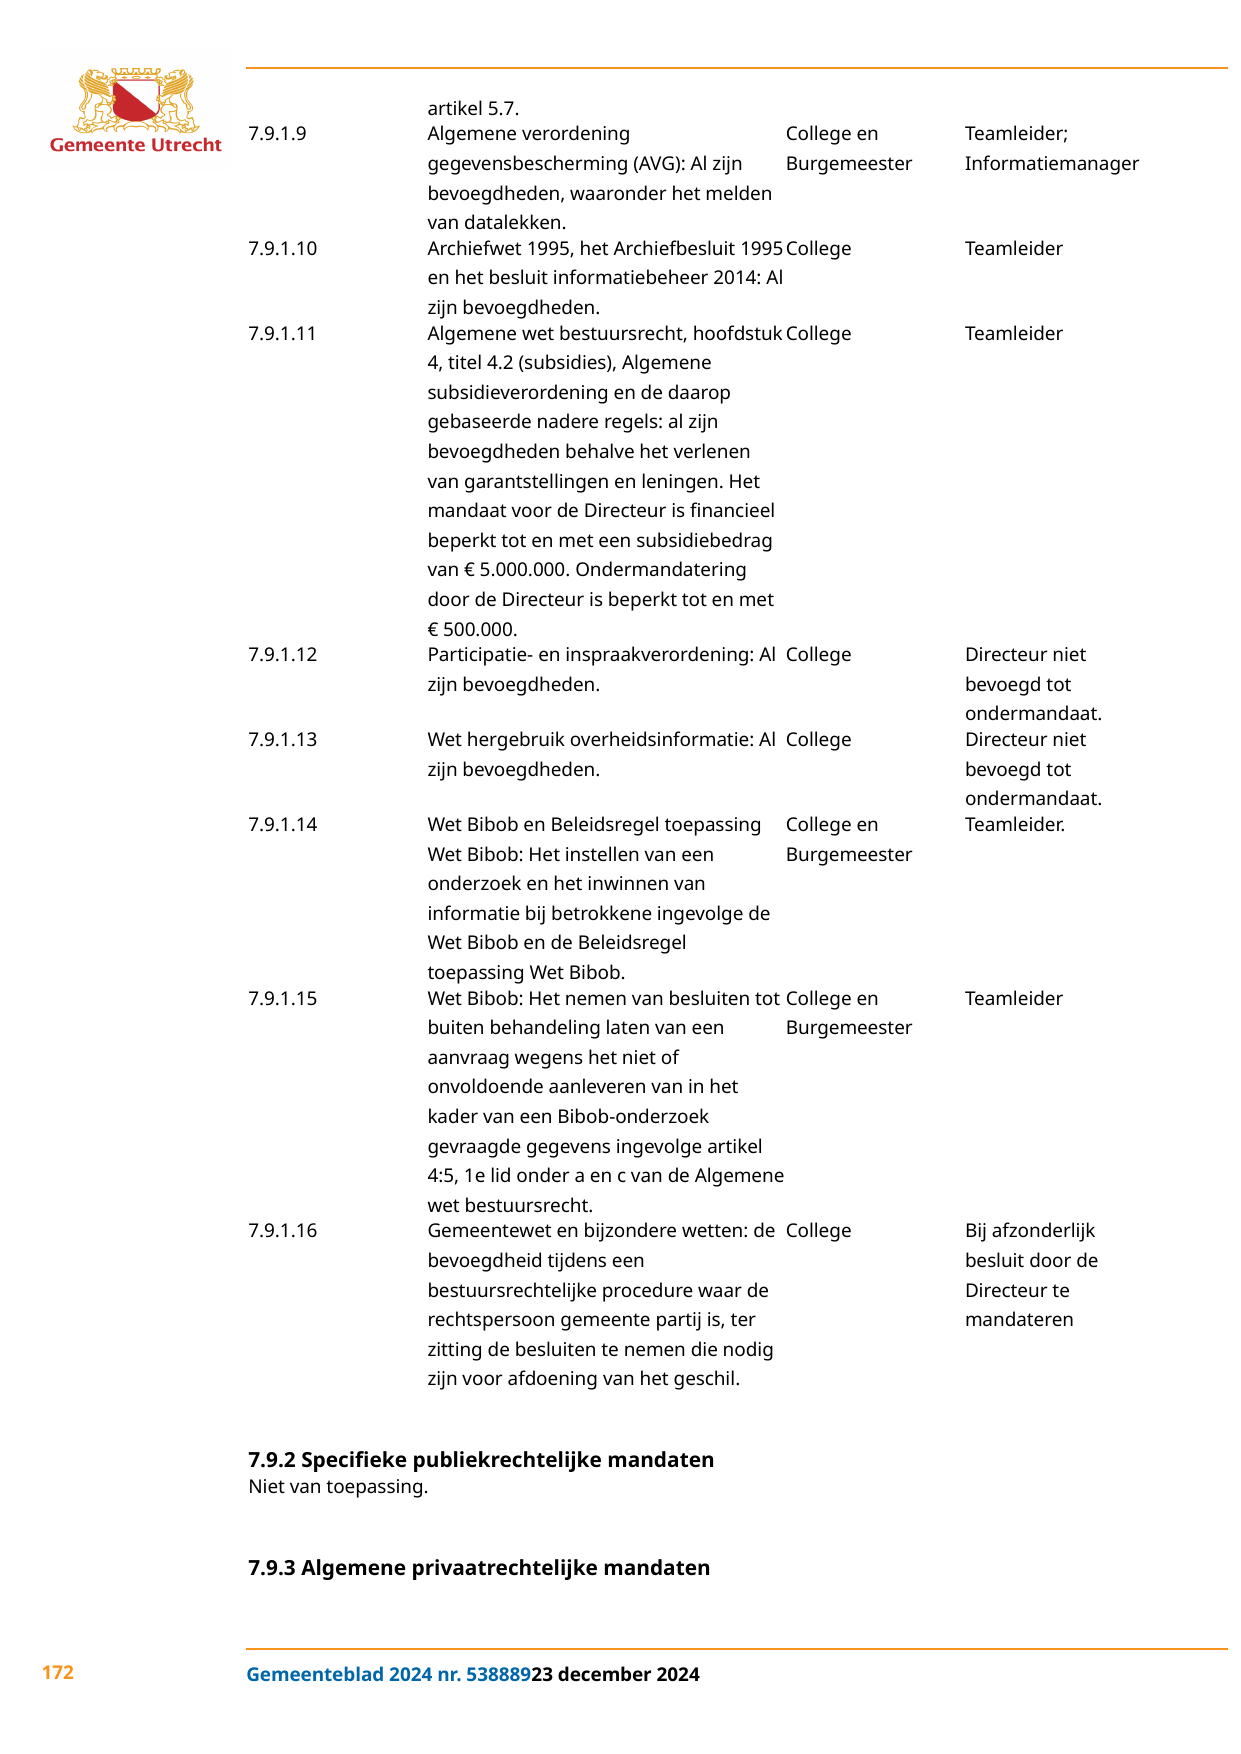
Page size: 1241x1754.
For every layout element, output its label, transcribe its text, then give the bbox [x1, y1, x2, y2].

table_cell [786, 95, 965, 121]
table_cell Directeur niet bevoegd tot ondermandaat. [965, 726, 1152, 811]
table_cell Teamleider; Informatiemanager [965, 121, 1152, 235]
table_cell 7.9.1.11 [248, 320, 427, 641]
table_cell Teamleider [965, 985, 1152, 1218]
table_cell Wet Bibob: Het nemen van besluiten tot buiten behandeling laten van een aanvraag wegens het niet of onvoldoende aanleveren van in het kader van een Bibob-onderzoek gevraagde gegevens ingevolge artikel 4:5, 1e lid onder a en c van de Algemene wet bestuursrecht. [427, 985, 786, 1218]
table_cell [248, 95, 427, 121]
table_cell College [786, 235, 965, 320]
table_cell 7.9.1.16 [248, 1218, 427, 1391]
table_cell Directeur niet bevoegd tot ondermandaat. [965, 641, 1152, 726]
table_cell Teamleider [965, 320, 1152, 641]
table_cell Archiefwet 1995, het Archiefbesluit 1995 en het besluit informatiebeheer 2014: Al zijn bevoegdheden. [427, 235, 786, 320]
table_cell Participatie- en inspraakverordening: Al zijn bevoegdheden. [427, 641, 786, 726]
table_cell 7.9.1.10 [248, 235, 427, 320]
table_cell artikel 5.7. [427, 95, 786, 121]
table_cell 7.9.1.9 [248, 121, 427, 235]
table_cell College en Burgemeester [786, 811, 965, 985]
table_cell 7.9.1.15 [248, 985, 427, 1218]
table_cell College [786, 726, 965, 811]
table_cell [965, 95, 1152, 121]
table_cell 7.9.1.14 [248, 811, 427, 985]
picture [41, 47, 231, 172]
table_cell Algemene wet bestuursrecht, hoofdstuk 4, titel 4.2 (subsidies), Algemene subsidieverordening en de daarop gebaseerde nadere regels: al zijn bevoegdheden behalve het verlenen van garantstellingen en leningen. Het mandaat voor de Directeur is financieel beperkt tot en met een subsidiebedrag van € 5.000.000. Ondermandatering door de Directeur is beperkt tot en met € 500.000. [427, 320, 786, 641]
text Niet van toepassing. [248, 1473, 1152, 1499]
table_cell Gemeentewet en bijzondere wetten: de bevoegdheid tijdens een bestuursrechtelijke procedure waar de rechtspersoon gemeente partij is, ter zitting de besluiten te nemen die nodig zijn voor afdoening van het geschil. [427, 1218, 786, 1391]
table_cell 7.9.1.12 [248, 641, 427, 726]
table_cell College en Burgemeester [786, 985, 965, 1218]
table_cell Bij afzonderlijk besluit door de Directeur te mandateren [965, 1218, 1152, 1391]
table_cell College [786, 320, 965, 641]
table_cell 7.9.1.13 [248, 726, 427, 811]
table_cell College [786, 1218, 965, 1391]
table_cell Teamleider. [965, 811, 1152, 985]
text 7.9.2 Specifieke publiekrechtelijke mandaten [248, 1445, 1152, 1473]
table_cell College [786, 641, 965, 726]
table_cell Teamleider [965, 235, 1152, 320]
table_cell College en Burgemeester [786, 121, 965, 235]
table_cell Wet hergebruik overheidsinformatie: Al zijn bevoegdheden. [427, 726, 786, 811]
table_cell Wet Bibob en Beleidsregel toepassing Wet Bibob: Het instellen van een onderzoek en het inwinnen van informatie bij betrokkene ingevolge de Wet Bibob en de Beleidsregel toepassing Wet Bibob. [427, 811, 786, 985]
text 7.9.3 Algemene privaatrechtelijke mandaten [248, 1553, 1152, 1582]
table_cell Algemene verordening gegevensbescherming (AVG): Al zijn bevoegdheden, waaronder het melden van datalekken. [427, 121, 786, 235]
